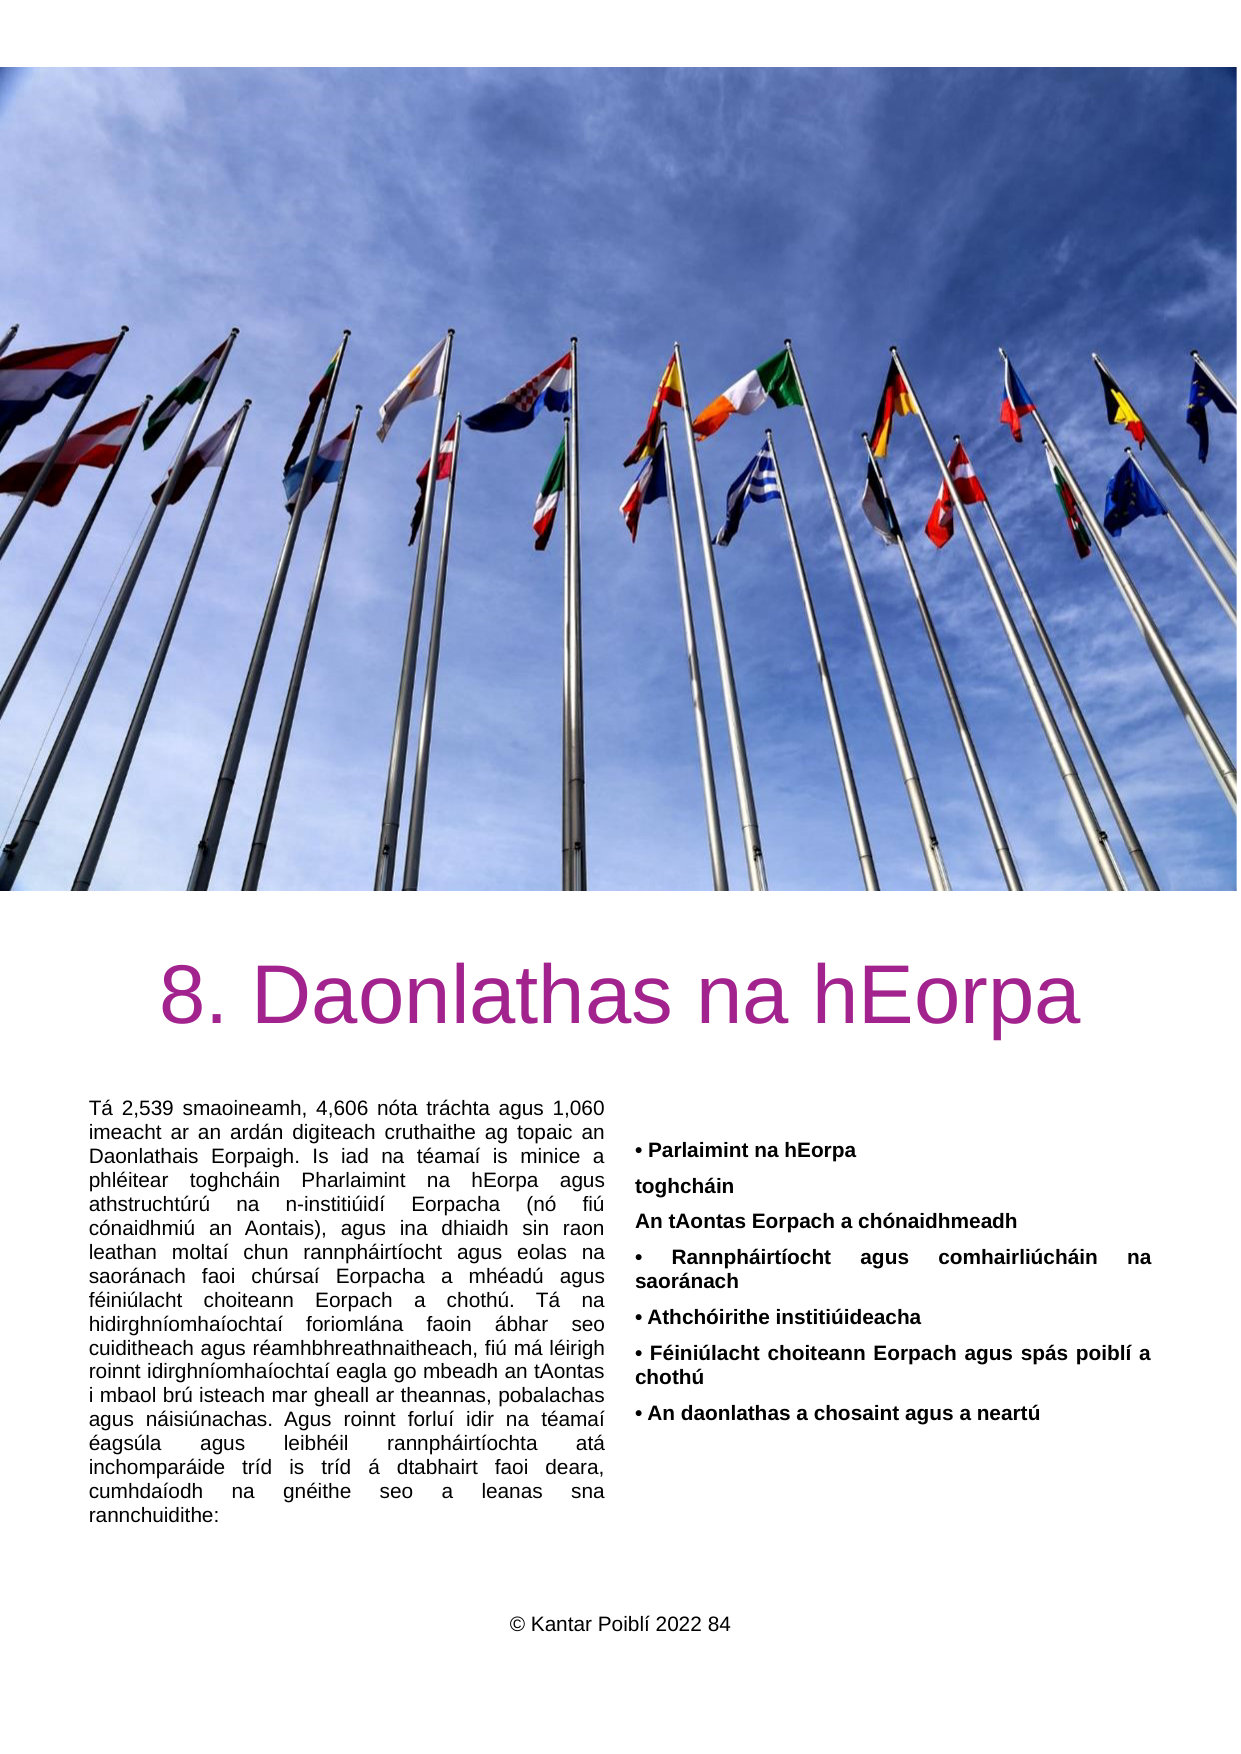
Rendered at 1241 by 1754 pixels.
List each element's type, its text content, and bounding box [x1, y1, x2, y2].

text • An daonlathas a chosaint agus a neartú [635, 1401, 1152, 1424]
text • Féiniúlacht choiteann Eorpach agus spás poiblí a chothú [635, 1341, 1152, 1389]
text • Athchóirithe institiúideacha [635, 1305, 1152, 1329]
text toghcháin [635, 1173, 1152, 1197]
text • Rannpháirtíocht agus comhairliúcháin na saoránach [635, 1245, 1152, 1293]
subtitle 8. Daonlathas na hEorpa [88, 946, 1152, 1042]
picture [0, 67, 1237, 891]
text • Parlaimint na hEorpa [635, 1138, 1152, 1162]
text Tá 2,539 smaoineamh, 4,606 nóta tráchta agus 1,060 imeacht ar an ardán digiteach cruthaithe ag topaic an Daonlathais Eorpaigh. Is iad na téamaí is minice a phléitear toghcháin Pharlaimint na hEorpa agus athstruchtúrú na n-institiúidí Eorpacha (nó fiú cónaidhmiú an Aontais), agus ina dhiaidh sin raon leathan moltaí chun rannpháirtíocht agus eolas na saoránach faoi chúrsaí Eorpacha a mhéadú agus féiniúlacht choiteann Eorpach a chothú. Tá na hidirghníomhaíochtaí foriomlána faoin ábhar seo cuiditheach agus réamhbhreathnaitheach, fiú má léirigh roinnt idirghníomhaíochtaí eagla go mbeadh an tAontas i mbaol brú isteach mar gheall ar theannas, pobalachas agus náisiúnachas. Agus roinnt forluí idir na téamaí éagsúla agus leibhéil rannpháirtíochta atá inchomparáide tríd is tríd á dtabhairt faoi deara, cumhdaíodh na gnéithe seo a leanas sna rannchuidithe: [88, 1096, 605, 1527]
text An tAontas Eorpach a chónaidhmeadh [635, 1209, 1152, 1233]
